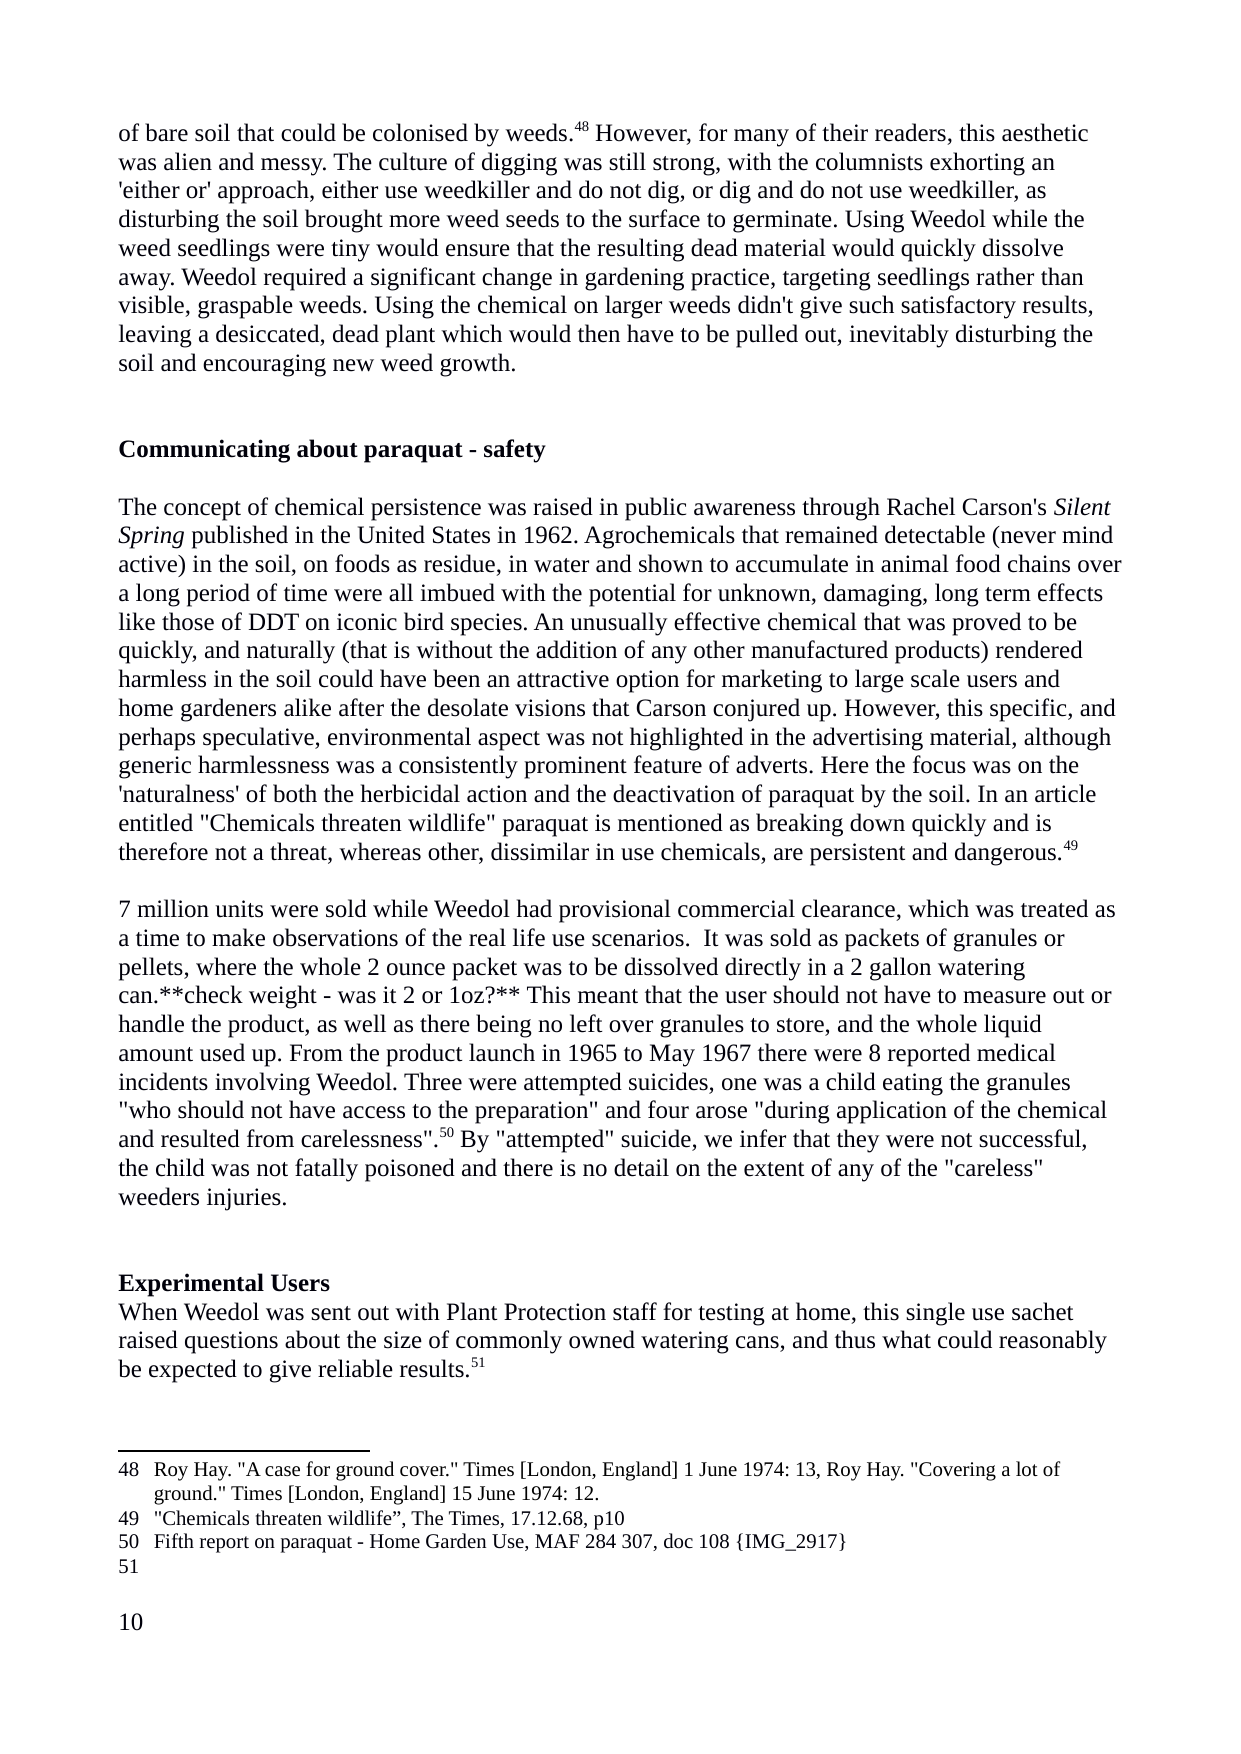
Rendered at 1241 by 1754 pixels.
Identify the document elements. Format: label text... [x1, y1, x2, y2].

text Experimental Users [118, 1268, 1122, 1297]
text 7 million units were sold while Weedol had provisional commercial clearance, which was treated as a time to make observations of the real life use scenarios. It was sold as packets of granules or pellets, where the whole 2 ounce packet was to be dissolved directly in a 2 gallon watering can.**check weight - was it 2 or 1oz?** This meant that the user should not have to measure out or handle the product, as well as there being no left over granules to store, and the whole liquid amount used up. From the product launch in 1965 to May 1967 there were 8 reported medical incidents involving Weedol. Three were attempted suicides, one was a child eating the granules "who should not have access to the preparation" and four arose "during application of the chemical and resulted from carelessness". By "attempted" suicide, we infer that they were not successful, the child was not fatally poisoned and there is no detail on the extent of any of the "careless" weeders injuries. [118, 894, 1122, 1211]
text The concept of chemical persistence was raised in public awareness through Rachel Carson's Silent Spring published in the United States in 1962. Agrochemicals that remained detectable (never mind active) in the soil, on foods as residue, in water and shown to accumulate in animal food chains over a long period of time were all imbued with the potential for unknown, damaging, long term effects like those of DDT on iconic bird species. An unusually effective chemical that was proved to be quickly, and naturally (that is without the addition of any other manufactured products) rendered harmless in the soil could have been an attractive option for marketing to large scale users and home gardeners alike after the desolate visions that Carson conjured up. However, this specific, and perhaps speculative, environmental aspect was not highlighted in the advertising material, although generic harmlessness was a consistently prominent feature of adverts. Here the focus was on the 'naturalness' of both the herbicidal action and the deactivation of paraquat by the soil. In an article entitled "Chemicals threaten wildlife" paraquat is mentioned as breaking down quickly and is therefore not a threat, whereas other, dissimilar in use chemicals, are persistent and dangerous. [118, 492, 1122, 866]
text "Chemicals threaten wildlife”, The Times, 17.12.68, p10 [118, 1505, 1122, 1529]
text of bare soil that could be colonised by weeds. However, for many of their readers, this aesthetic was alien and messy. The culture of digging was still strong, with the columnists exhorting an 'either or' approach, either use weedkiller and do not dig, or dig and do not use weedkiller, as disturbing the soil brought more weed seeds to the surface to germinate. Using Weedol while the weed seedlings were tiny would ensure that the resulting dead material would quickly dissolve away. Weedol required a significant change in gardening practice, targeting seedlings rather than visible, graspable weeds. Using the chemical on larger weeds didn't give such satisfactory results, leaving a desiccated, dead plant which would then have to be pulled out, inevitably disturbing the soil and encouraging new weed growth. [118, 118, 1122, 377]
text Roy Hay. "A case for ground cover." Times [London, England] 1 June 1974: 13, Roy Hay. "Covering a lot of ground." Times [London, England] 15 June 1974: 12. [118, 1457, 1122, 1505]
text Fifth report on paraquat - Home Garden Use, MAF 284 307, doc 108 {IMG_2917} [118, 1529, 1122, 1553]
text Communicating about paraquat - safety [118, 434, 1122, 463]
text When Weedol was sent out with Plant Protection staff for testing at home, this single use sachet raised questions about the size of commonly owned watering cans, and thus what could reasonably be expected to give reliable results. [118, 1297, 1122, 1383]
